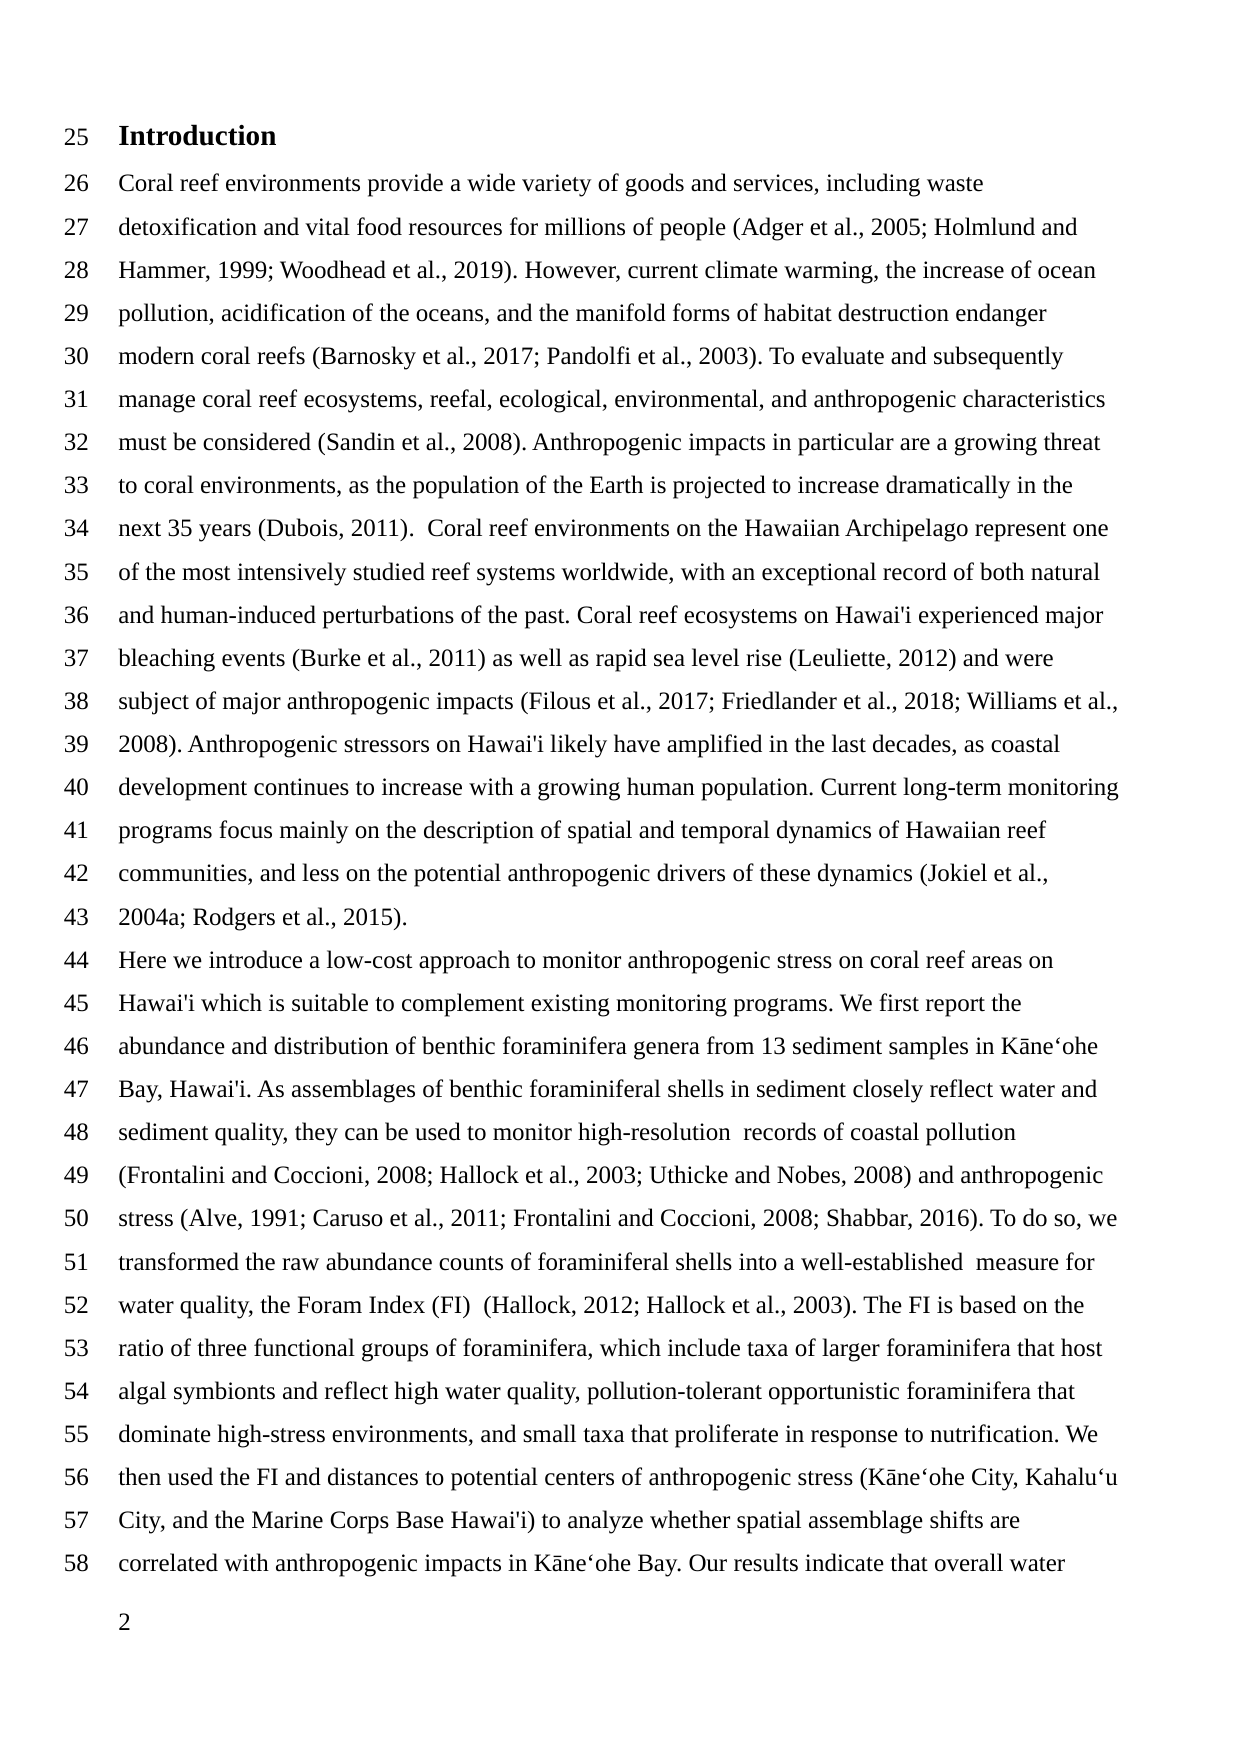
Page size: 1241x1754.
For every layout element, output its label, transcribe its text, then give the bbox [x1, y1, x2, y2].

text Here we introduce a low-cost approach to monitor anthropogenic stress on coral reef areas on Hawai'i which is suitable to complement existing monitoring programs. We first report the abundance and distribution of benthic foraminifera genera from 13 sediment samples in Kāneʻohe Bay, Hawai'i. As assemblages of benthic foraminiferal shells in sediment closely reflect water and sediment quality, they can be used to monitor high-resolution records of coastal pollution (Frontalini and Coccioni, 2008; Hallock et al., 2003; Uthicke and Nobes, 2008) and anthropogenic stress (Alve, 1991; Caruso et al., 2011; Frontalini and Coccioni, 2008; Shabbar, 2016). To do so, we transformed the raw abundance counts of foraminiferal shells into a well-established measure for water quality, the Foram Index (FI) (Hallock, 2012; Hallock et al., 2003). The FI is based on the ratio of three functional groups of foraminifera, which include taxa of larger foraminifera that host algal symbionts and reflect high water quality, pollution-tolerant opportunistic foraminifera that dominate high-stress environments, and small taxa that proliferate in response to nutrification. We then used the FI and distances to potential centers of anthropogenic stress (Kāneʻohe City, Kahaluʻu City, and the Marine Corps Base Hawai'i) to analyze whether spatial assemblage shifts are correlated with anthropogenic impacts in Kāneʻohe Bay. Our results indicate that overall water [118, 945, 1122, 1577]
text Coral reef environments provide a wide variety of goods and services, including waste detoxification and vital food resources for millions of people (Adger et al., 2005; Holmlund and Hammer, 1999; Woodhead et al., 2019). However, current climate warming, the increase of ocean pollution, acidification of the oceans, and the manifold forms of habitat destruction endanger modern coral reefs (Barnosky et al., 2017; Pandolfi et al., 2003). To evaluate and subsequently manage coral reef ecosystems, reefal, ecological, environmental, and anthropogenic characteristics must be considered (Sandin et al., 2008). Anthropogenic impacts in particular are a growing threat to coral environments, as the population of the Earth is projected to increase dramatically in the next 35 years (Dubois, 2011). Coral reef environments on the Hawaiian Archipelago represent one of the most intensively studied reef systems worldwide, with an exceptional record of both natural and human-induced perturbations of the past. Coral reef ecosystems on Hawai'i experienced major bleaching events (Burke et al., 2011) as well as rapid sea level rise (Leuliette, 2012) and were subject of major anthropogenic impacts (Filous et al., 2017; Friedlander et al., 2018; Williams et al., 2008). Anthropogenic stressors on Hawai'i likely have amplified in the last decades, as coastal development continues to increase with a growing human population. Current long-term monitoring programs focus mainly on the description of spatial and temporal dynamics of Hawaiian reef communities, and less on the potential anthropogenic drivers of these dynamics (Jokiel et al., 2004a; Rodgers et al., 2015). [118, 168, 1122, 930]
text Introduction [118, 118, 1122, 152]
